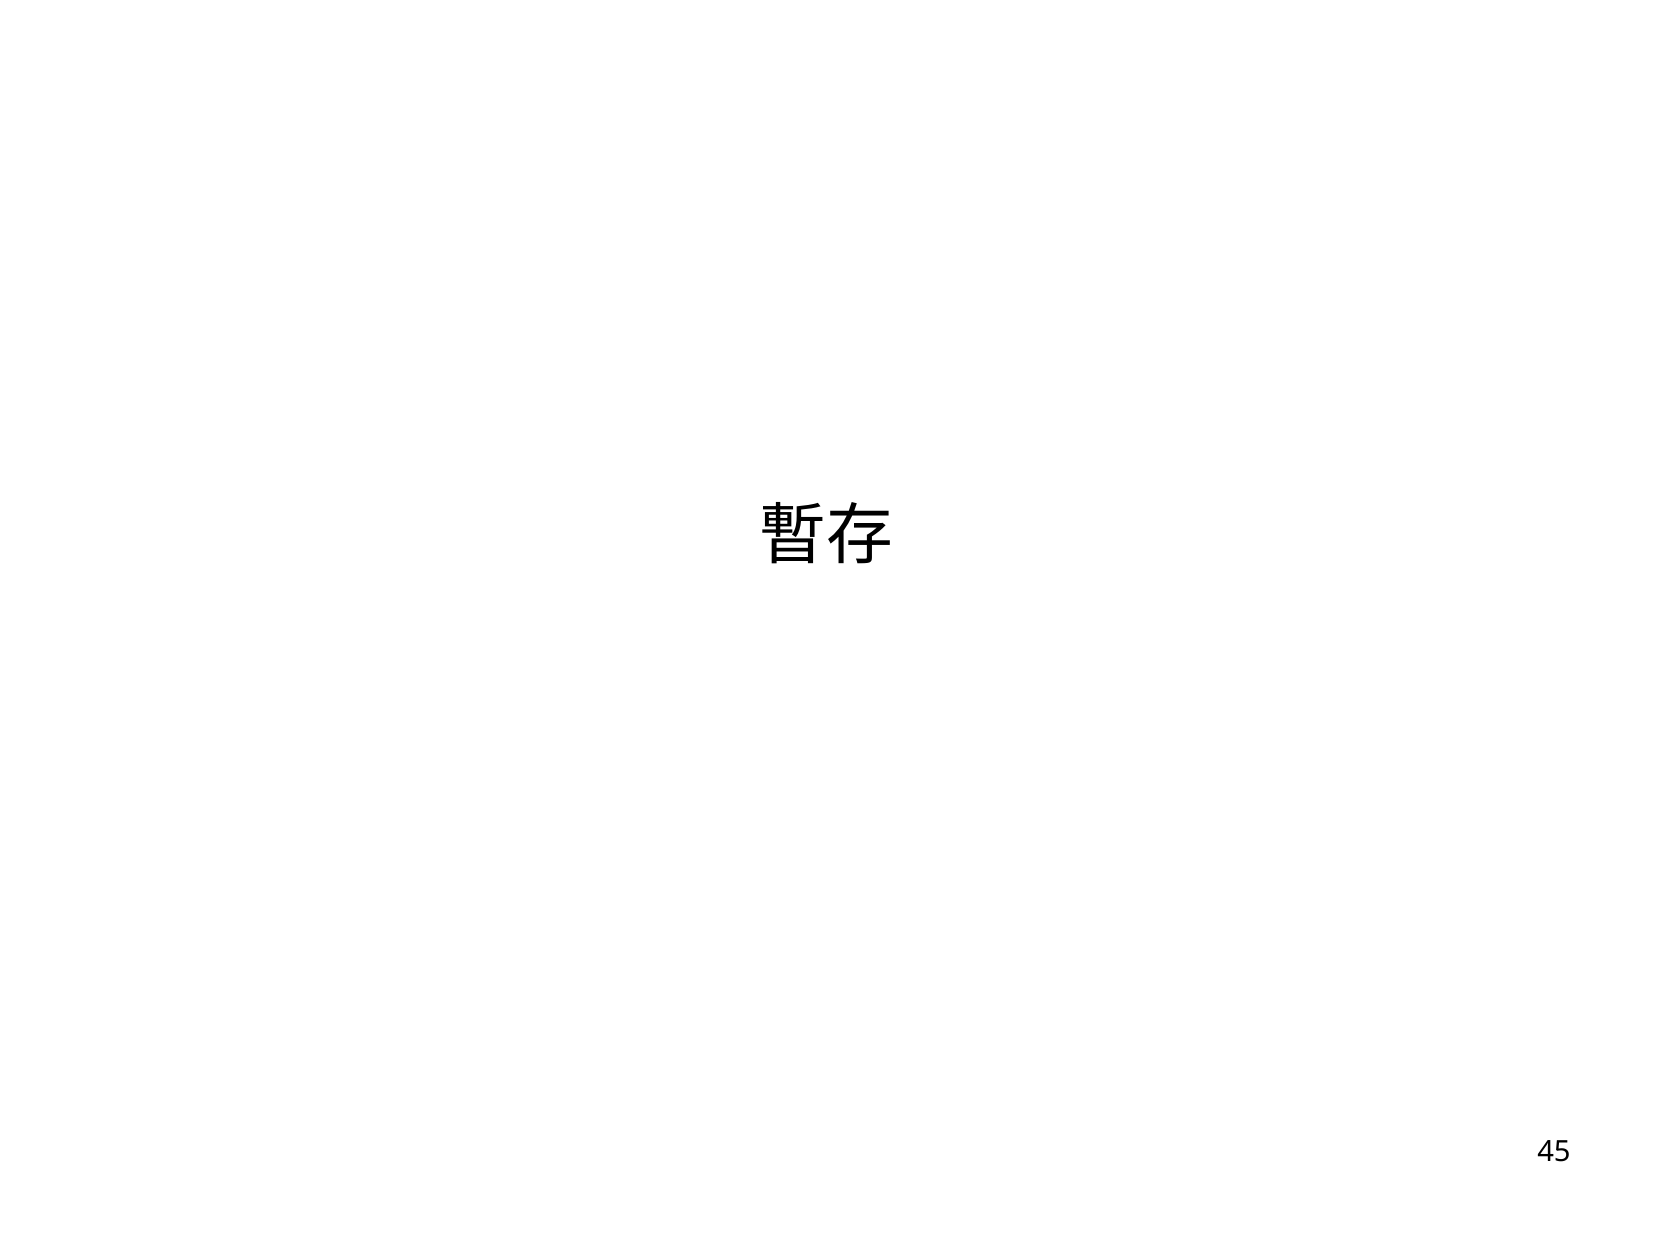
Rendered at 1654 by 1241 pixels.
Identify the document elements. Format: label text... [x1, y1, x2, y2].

subtitle 暫存 [82, 49, 1571, 1010]
